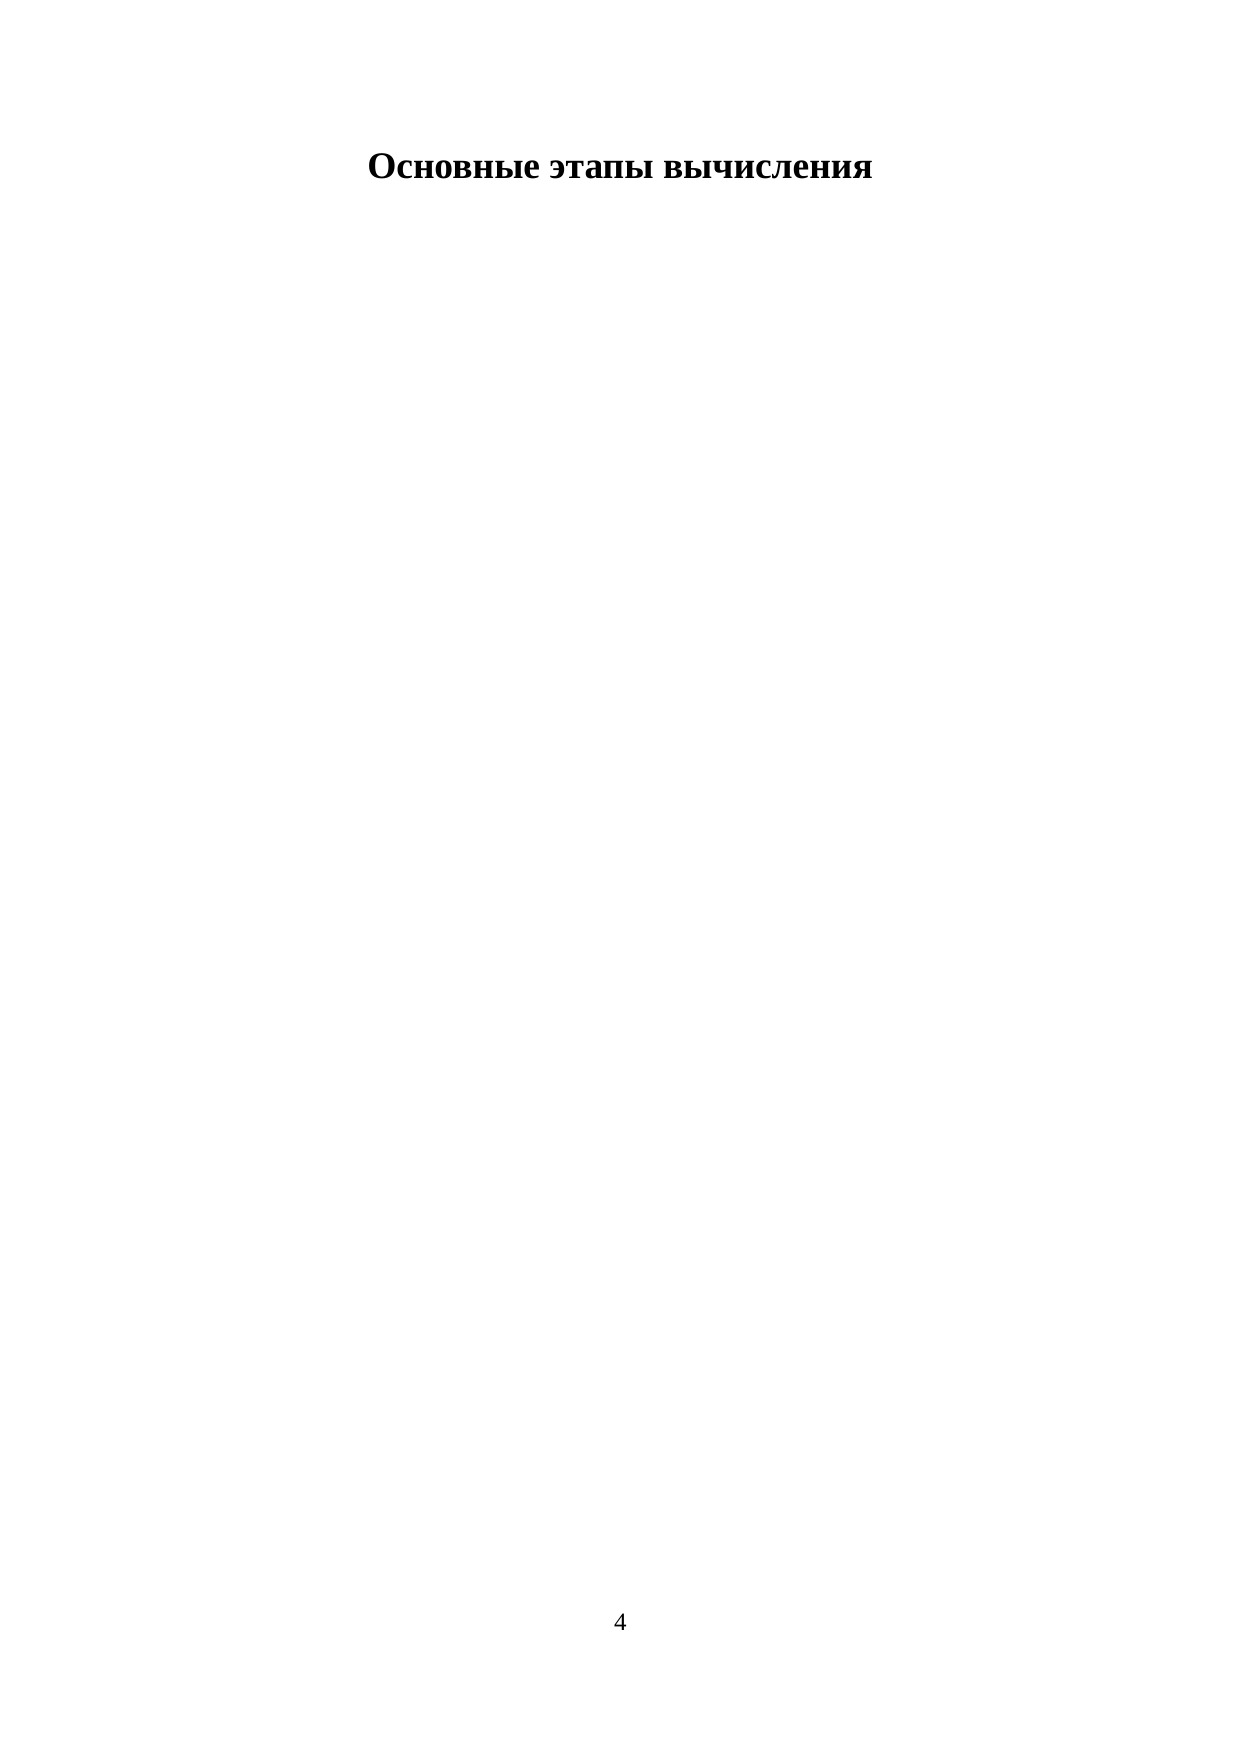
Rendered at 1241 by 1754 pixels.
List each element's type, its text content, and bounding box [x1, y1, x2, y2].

subtitle Основные этапы вычисления [118, 143, 1122, 186]
